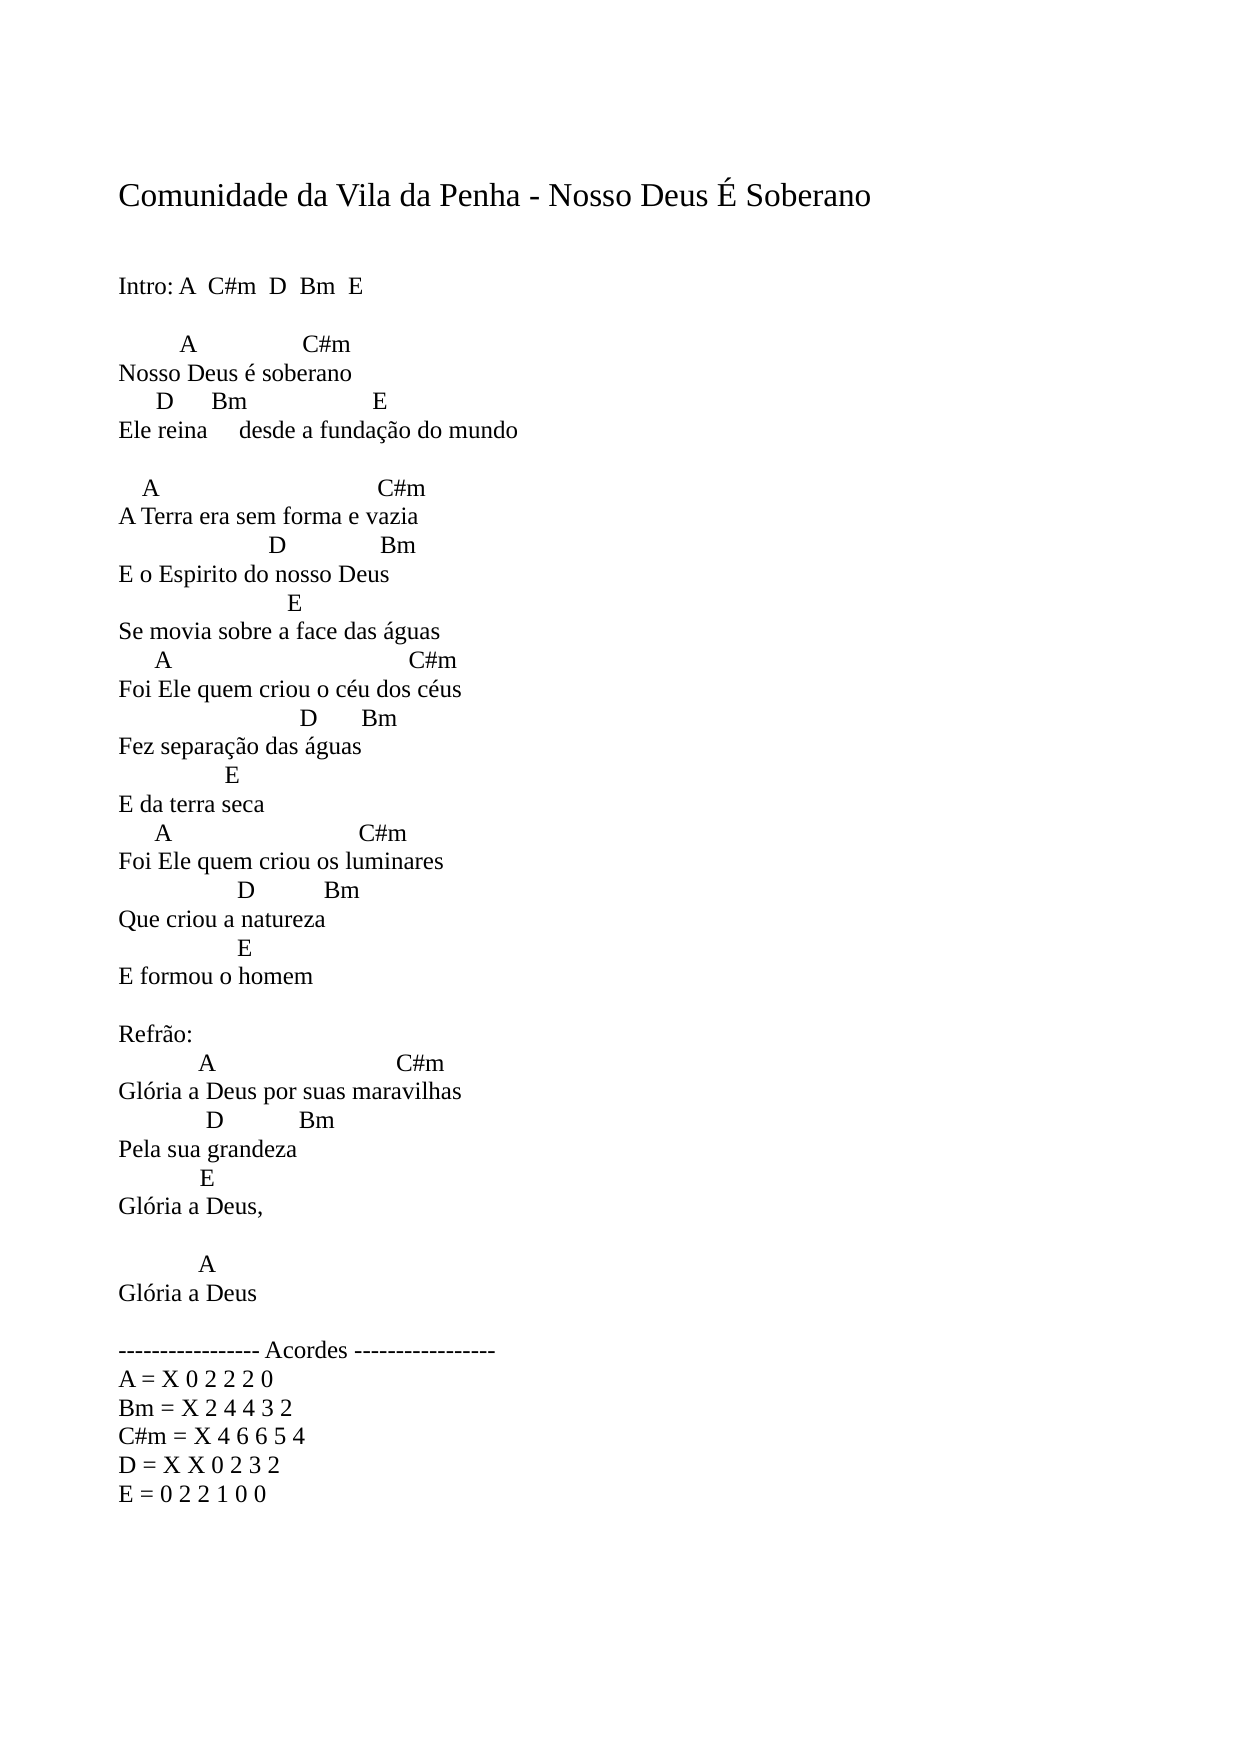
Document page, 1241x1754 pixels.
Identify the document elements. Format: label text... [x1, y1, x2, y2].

text A C#m [118, 329, 1122, 358]
text D = X X 0 2 3 2 [118, 1450, 1122, 1479]
text Glória a Deus, [118, 1191, 1122, 1220]
text E = 0 2 2 1 0 0 [118, 1479, 1122, 1508]
text A Terra era sem forma e vazia [118, 501, 1122, 530]
text Foi Ele quem criou os luminares [118, 846, 1122, 875]
text E [118, 933, 1122, 961]
text Nosso Deus é soberano [118, 358, 1122, 386]
text A C#m [118, 645, 1122, 674]
text D Bm [118, 875, 1122, 904]
text Bm = X 2 4 4 3 2 [118, 1393, 1122, 1421]
text D Bm [118, 703, 1122, 731]
text E [118, 760, 1122, 789]
text D Bm [118, 1105, 1122, 1134]
text Glória a Deus [118, 1278, 1122, 1306]
text ----------------- Acordes ----------------- [118, 1335, 1122, 1364]
text Pela sua grandeza [118, 1134, 1122, 1163]
text Intro: A C#m D Bm E [118, 271, 1122, 300]
text E [118, 1163, 1122, 1191]
text D Bm [118, 530, 1122, 559]
text E [118, 588, 1122, 616]
text D Bm E [118, 386, 1122, 415]
text A C#m [118, 818, 1122, 846]
text Refrão: [118, 1019, 1122, 1048]
text A [118, 1249, 1122, 1278]
text Ele reina desde a fundação do mundo [118, 415, 1122, 444]
text E da terra seca [118, 789, 1122, 818]
text Foi Ele quem criou o céu dos céus [118, 674, 1122, 703]
text Que criou a natureza [118, 904, 1122, 933]
text Comunidade da Vila da Penha - Nosso Deus É Soberano [118, 176, 1122, 214]
text Fez separação das águas [118, 731, 1122, 760]
text C#m = X 4 6 6 5 4 [118, 1421, 1122, 1450]
text A C#m [118, 1048, 1122, 1076]
text Glória a Deus por suas maravilhas [118, 1076, 1122, 1105]
text Se movia sobre a face das águas [118, 616, 1122, 645]
text A C#m [118, 473, 1122, 501]
text E o Espirito do nosso Deus [118, 559, 1122, 588]
text E formou o homem [118, 961, 1122, 990]
text A = X 0 2 2 2 0 [118, 1364, 1122, 1393]
